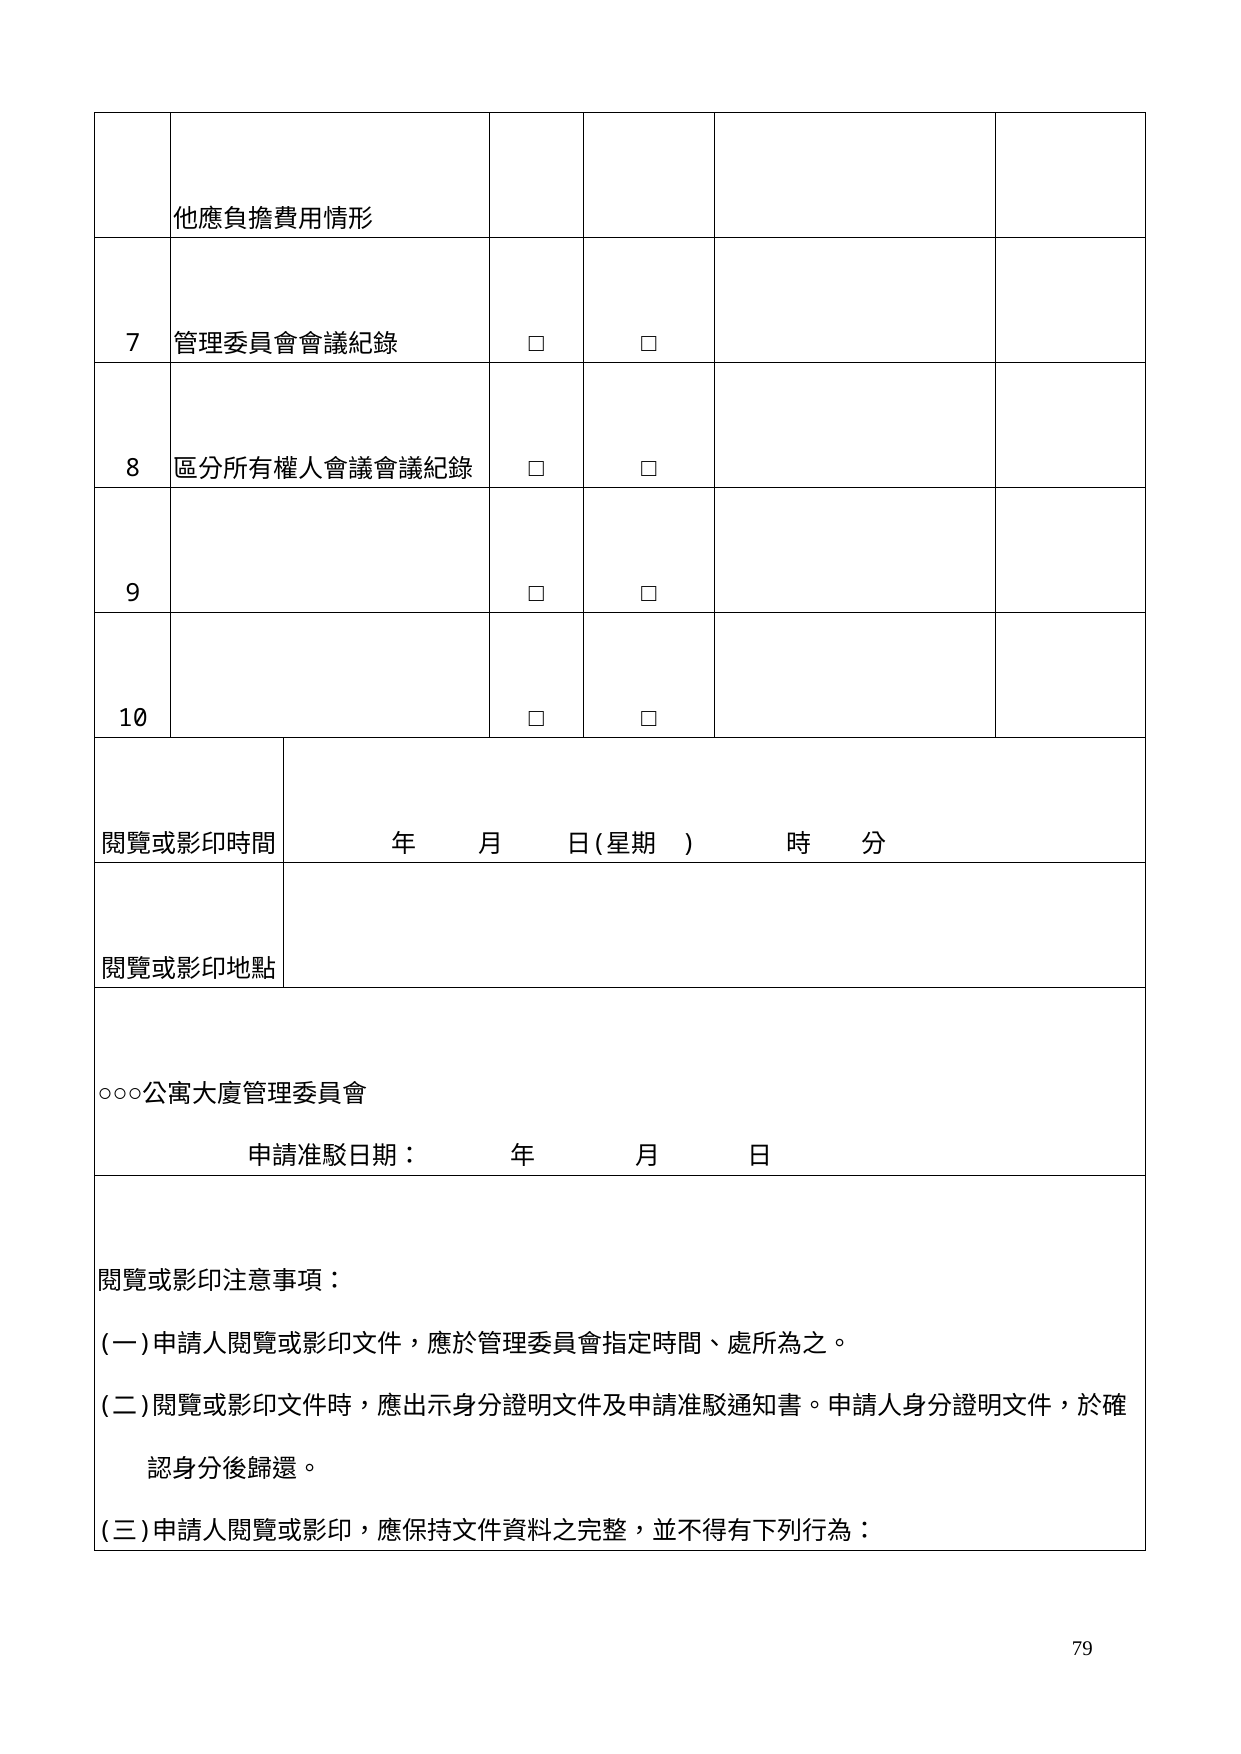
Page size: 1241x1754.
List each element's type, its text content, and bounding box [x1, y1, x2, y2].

table_cell [715, 363, 995, 487]
table_cell [284, 863, 1145, 987]
table_cell [996, 363, 1145, 487]
table_cell 申請准駁日期： 年 月 日 [95, 1112, 1145, 1175]
table_cell □ [584, 363, 714, 487]
table_cell □ [584, 613, 714, 737]
table_cell 區分所有權人會議會議紀錄 [171, 363, 489, 487]
table_cell □ [584, 488, 714, 612]
table_cell [996, 613, 1145, 737]
table_cell 年 月 日(星期 ) 時 分 [284, 738, 1145, 862]
table_cell [171, 488, 489, 612]
table_cell [715, 113, 995, 237]
table_cell [490, 113, 583, 237]
table_cell 9 [95, 488, 170, 612]
table_cell 管理委員會會議紀錄 [171, 238, 489, 362]
table_cell [715, 238, 995, 362]
table_cell [996, 488, 1145, 612]
table_cell [715, 488, 995, 612]
table_cell [996, 238, 1145, 362]
table_cell □ [584, 238, 714, 362]
table_cell 7 [95, 238, 170, 362]
table_cell 8 [95, 363, 170, 487]
table_cell ○○○公寓大廈管理委員會 [95, 988, 1145, 1112]
table_cell [584, 113, 714, 237]
table_cell □ [490, 613, 583, 737]
table_cell □ [490, 488, 583, 612]
table_cell 閱覽或影印注意事項： (一)申請人閱覽或影印文件，應於管理委員會指定時間、處所為之。 (二)閱覽或影印文件時，應出示身分證明文件及申請准駁通知書。申請人身分證明文件，於確認身分後歸還。 (三)申請人閱覽或影印，應保持文件資料之完整，並不得有下列行為： [95, 1176, 1145, 1550]
table_cell [996, 113, 1145, 237]
table_cell [715, 613, 995, 737]
table_cell 閱覽或影印時間 [95, 738, 283, 862]
table_cell [171, 613, 489, 737]
table_cell □ [490, 363, 583, 487]
table_cell 他應負擔費用情形 [171, 113, 489, 237]
table_cell □ [490, 238, 583, 362]
table_cell 閱覽或影印地點 [95, 863, 283, 987]
table_cell 10 [95, 613, 170, 737]
table_cell [95, 113, 170, 237]
